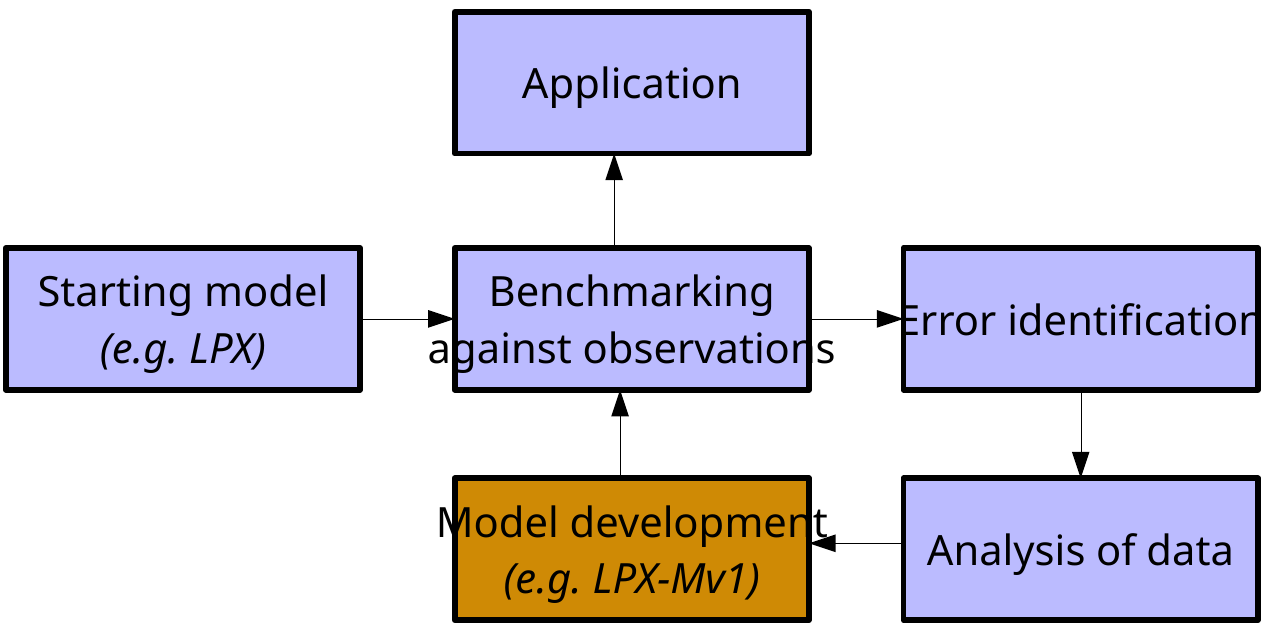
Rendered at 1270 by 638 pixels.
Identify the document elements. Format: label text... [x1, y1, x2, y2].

text_box Model development (e.g. LPX-Mv1) [454, 478, 809, 621]
text_box Benchmarking against observations [454, 248, 809, 390]
text_box Error identification [903, 248, 1258, 390]
text_box Application [454, 11, 809, 154]
text_box Starting model (e.g. LPX) [5, 248, 361, 390]
text_box Analysis of data [903, 478, 1258, 621]
